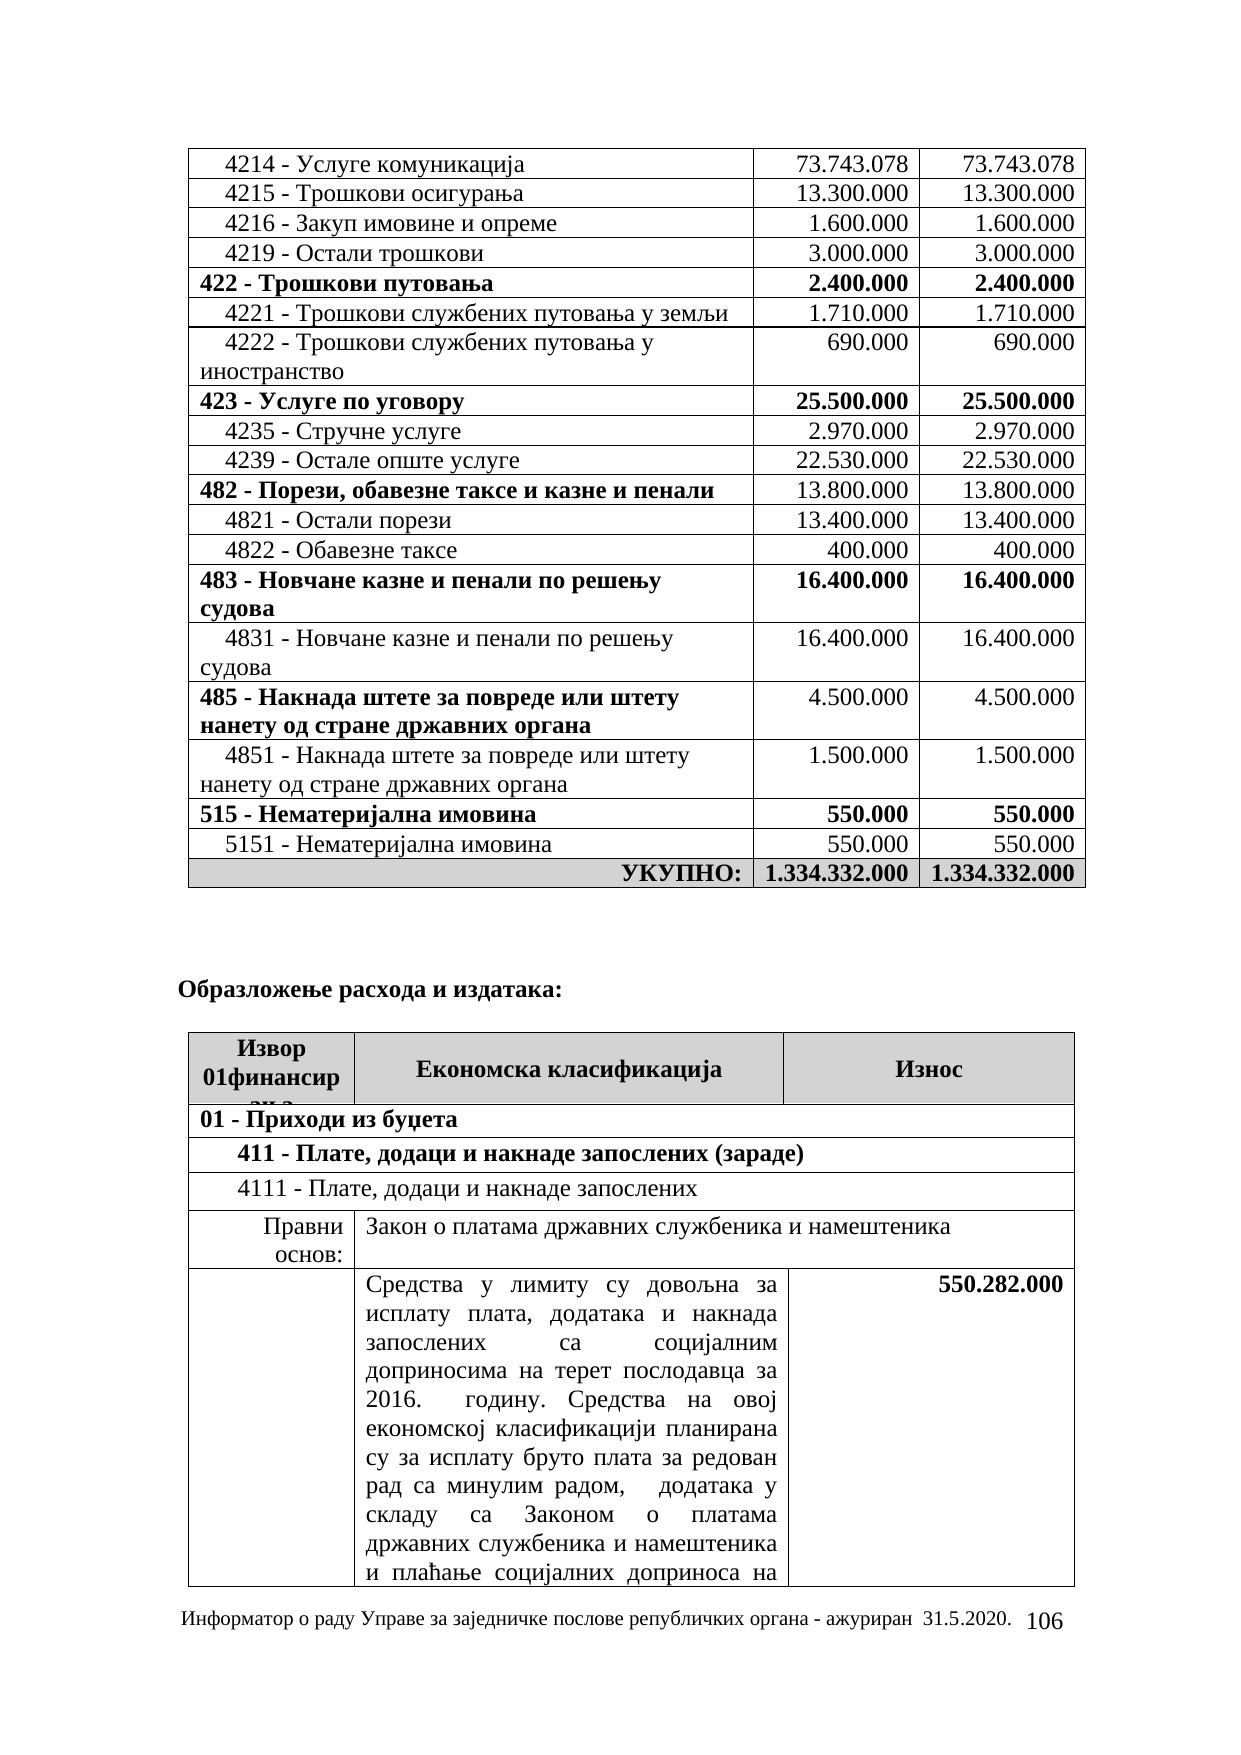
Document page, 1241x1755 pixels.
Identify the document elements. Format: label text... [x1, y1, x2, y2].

table_cell 1.500.000 [754, 740, 919, 798]
table_cell 550.000 [920, 829, 1085, 857]
table_cell 550.000 [754, 799, 919, 828]
table_cell 73.743.078 [920, 149, 1085, 177]
table_cell 5151 - Нематеријална имовина [189, 829, 753, 857]
table_cell Закон о платама државних службеника и намештеника [355, 1211, 1074, 1268]
table_cell 13.300.000 [754, 179, 919, 207]
table_cell 2.970.000 [920, 416, 1085, 444]
table_cell 1.500.000 [920, 740, 1085, 798]
table_cell Правни основ: [189, 1211, 354, 1268]
table_cell 01 - Приходи из буџета [189, 1105, 1074, 1137]
table_cell 1.600.000 [754, 208, 919, 237]
table_cell 4851 - Накнада штете за повреде или штету нанету од стране државних органа [189, 740, 753, 798]
table_cell 1.334.332.000 [920, 859, 1085, 887]
table_cell 423 - Услуге по уговору [189, 386, 753, 415]
table_cell 4.500.000 [920, 682, 1085, 739]
table_cell 16.400.000 [920, 623, 1085, 681]
table_cell 4239 - Остале опште услуге [189, 446, 753, 474]
table_cell 2.400.000 [754, 268, 919, 297]
table_cell 411 - Плате, додаци и накнаде запослених (зараде) [189, 1138, 1074, 1172]
table_cell 4215 - Трошкови осигурања [189, 179, 753, 207]
table_cell 4214 - Услуге комуникација [189, 149, 753, 177]
table_cell 4222 - Трошкови службених путовања у иностранство [189, 328, 753, 385]
table_cell 25.500.000 [920, 386, 1085, 415]
table_cell 482 - Порези, обавезне таксе и казне и пенали [189, 475, 753, 504]
table_cell 4831 - Новчане казне и пенали по решењу судова [189, 623, 753, 681]
table_cell 13.400.000 [920, 505, 1085, 534]
table_cell 4822 - Обавезне таксе [189, 535, 753, 564]
table_cell 400.000 [754, 535, 919, 564]
table_cell 4216 - Закуп имовине и опреме [189, 208, 753, 237]
table_cell [189, 1269, 354, 1586]
table_cell 3.000.000 [920, 238, 1085, 267]
table_cell 13.400.000 [754, 505, 919, 534]
table_cell 690.000 [754, 328, 919, 385]
table_cell Средства у лимиту су довољна за исплату плата, додатака и накнада запослених са социјалним доприносима на терет послодавца за 2016. годину. Средства на овој економској класификацији планирана су за исплату бруто плата за редован рад са минулим радом, додатака у складу са Законом о платама државних службеника и намештеника и плаћање социјалних доприноса на [355, 1269, 788, 1586]
text Образложење расхода и издатака: [177, 974, 1063, 1003]
table_cell 13.800.000 [754, 475, 919, 504]
table_cell 1.334.332.000 [754, 859, 919, 887]
table_cell 690.000 [920, 328, 1085, 385]
table_cell 1.710.000 [920, 298, 1085, 326]
table_cell 550.282.000 [789, 1269, 1074, 1586]
table_cell 22.530.000 [754, 446, 919, 474]
table_cell 73.743.078 [754, 149, 919, 177]
table_cell 422 - Трошкови путовања [189, 268, 753, 297]
table_cell 2.400.000 [920, 268, 1085, 297]
table_cell 4219 - Остали трошкови [189, 238, 753, 267]
table_cell 1.600.000 [920, 208, 1085, 237]
table_cell 16.400.000 [920, 565, 1085, 622]
table_cell 400.000 [920, 535, 1085, 564]
table_cell 4.500.000 [754, 682, 919, 739]
table_header Економска класификација [355, 1033, 783, 1103]
table_cell 13.300.000 [920, 179, 1085, 207]
table_cell 13.800.000 [920, 475, 1085, 504]
table_cell 3.000.000 [754, 238, 919, 267]
table_header Извор 01финансирања [189, 1033, 354, 1103]
table_cell 1.710.000 [754, 298, 919, 326]
table_cell 483 - Новчане казне и пенали по решењу судова [189, 565, 753, 622]
table_cell 25.500.000 [754, 386, 919, 415]
table_header Износ [784, 1033, 1074, 1103]
table_cell 485 - Накнада штете за повреде или штету нанету од стране државних органа [189, 682, 753, 739]
table_cell 550.000 [754, 829, 919, 857]
table_cell 16.400.000 [754, 565, 919, 622]
table_cell 4821 - Остали порези [189, 505, 753, 534]
table_cell УКУПНО: [189, 859, 753, 887]
table_cell 4111 - Плате, додаци и накнаде запослених [189, 1173, 1074, 1210]
table_cell 16.400.000 [754, 623, 919, 681]
table_cell 515 - Нематеријална имовина [189, 799, 753, 828]
table_cell 4235 - Стручне услуге [189, 416, 753, 444]
table_cell 22.530.000 [920, 446, 1085, 474]
table_cell 4221 - Трошкови службених путовања у земљи [189, 298, 753, 326]
table_cell 550.000 [920, 799, 1085, 828]
table_cell 2.970.000 [754, 416, 919, 444]
